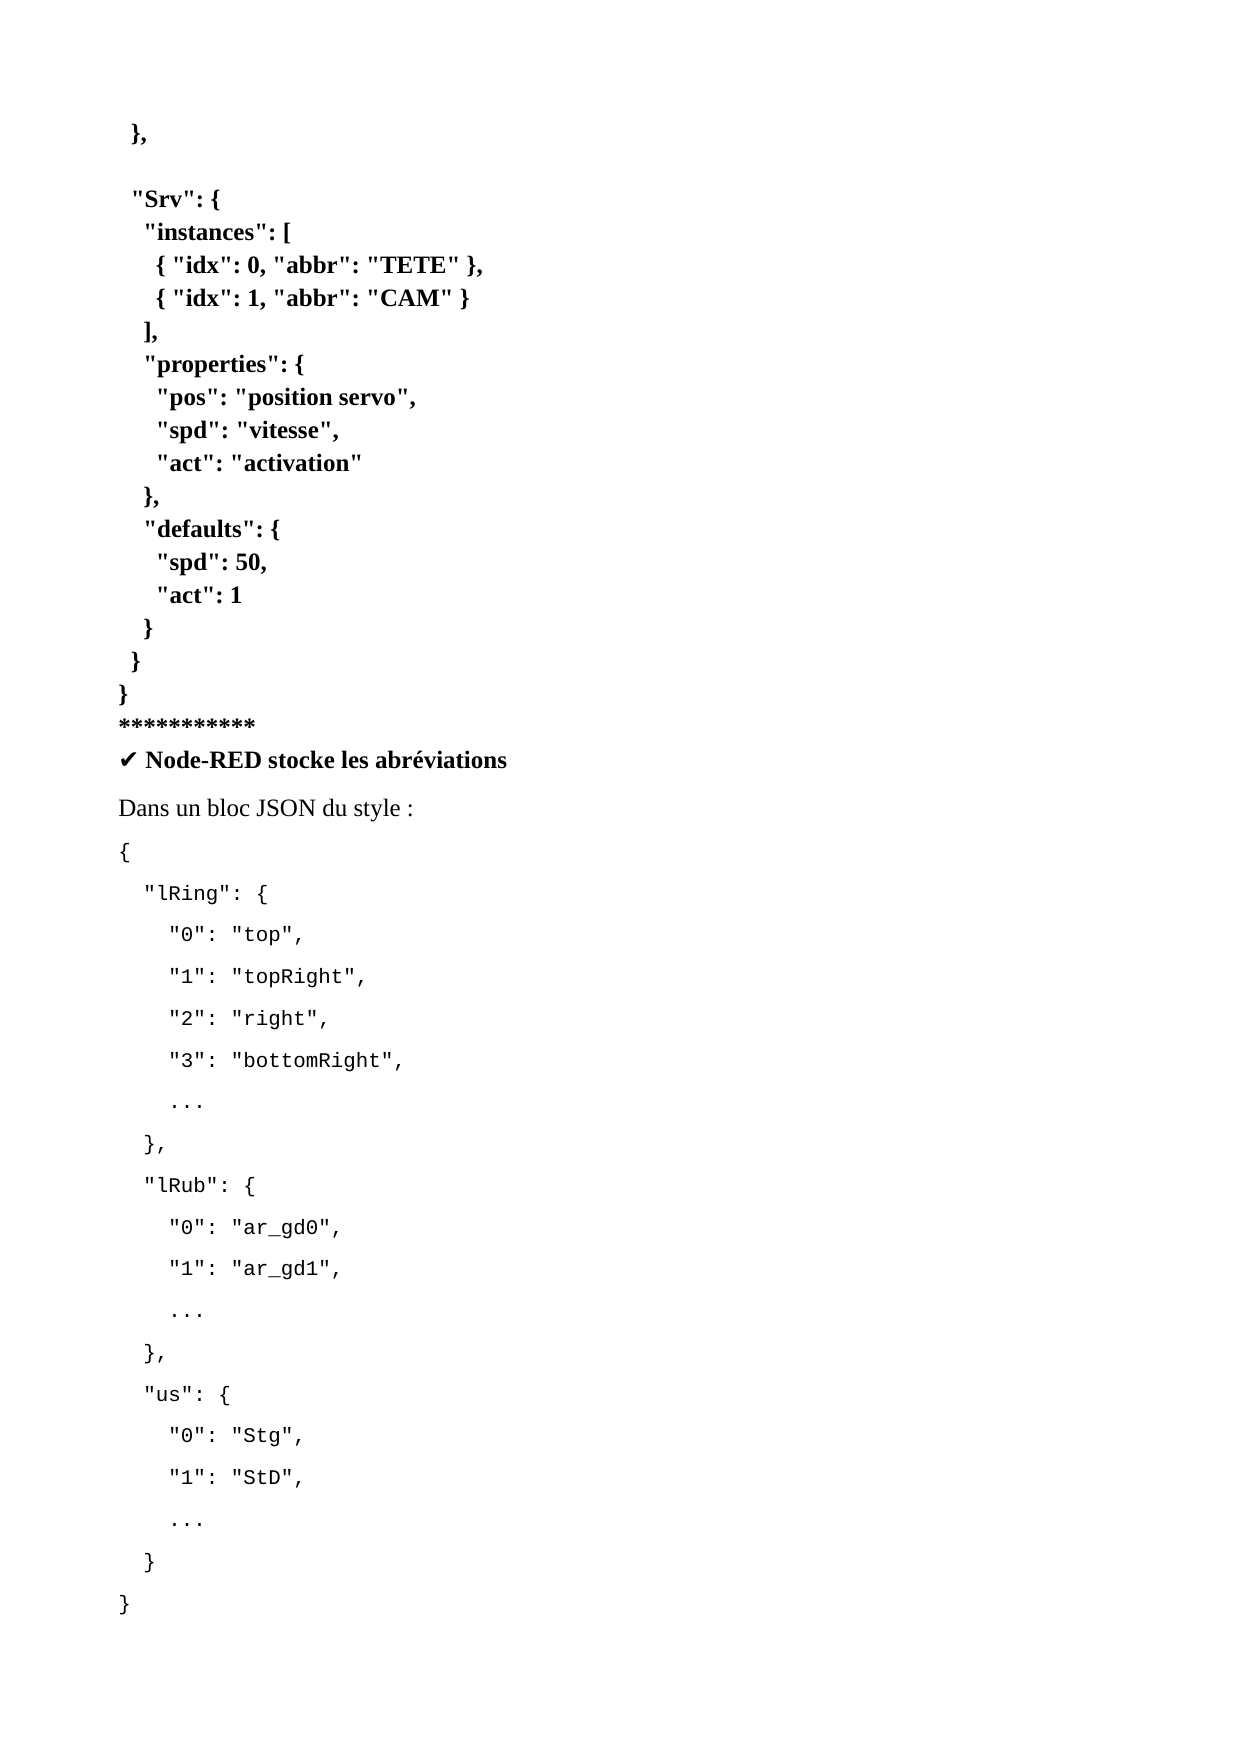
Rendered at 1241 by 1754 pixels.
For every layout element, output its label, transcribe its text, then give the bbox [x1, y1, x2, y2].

text ... [118, 1091, 1122, 1115]
text "1": "topRight", [118, 966, 1122, 990]
text "0": "ar_gd0", [118, 1217, 1122, 1240]
text "us": { [118, 1384, 1122, 1407]
text "1": "ar_gd1", [118, 1258, 1122, 1282]
text "0": "top", [118, 924, 1122, 948]
text }, [118, 1342, 1122, 1366]
text "0": "Stg", [118, 1426, 1122, 1449]
text Dans un bloc JSON du style : [118, 793, 1122, 822]
text ... [118, 1300, 1122, 1324]
text "lRub": { [118, 1175, 1122, 1198]
text { [118, 841, 1122, 864]
text }, [118, 1133, 1122, 1157]
text } [118, 1551, 1122, 1574]
text "lRing": { [118, 882, 1122, 906]
text ... [118, 1509, 1122, 1533]
text "2": "right", [118, 1008, 1122, 1031]
text "1": "StD", [118, 1467, 1122, 1491]
text "3": "bottomRight", [118, 1049, 1122, 1073]
text }, "Srv": { "instances": [ { "idx": 0, "abbr": "TETE" }, { "idx": 1, "abbr": "CAM" } ], "properties": { "pos": "position servo", "spd": "vitesse", "act": "activation" }, "defaults": { "spd": 50, "act": 1 } } } *********** ✔ Node-RED stocke les abréviations [118, 118, 1122, 774]
text } [118, 1593, 1122, 1616]
